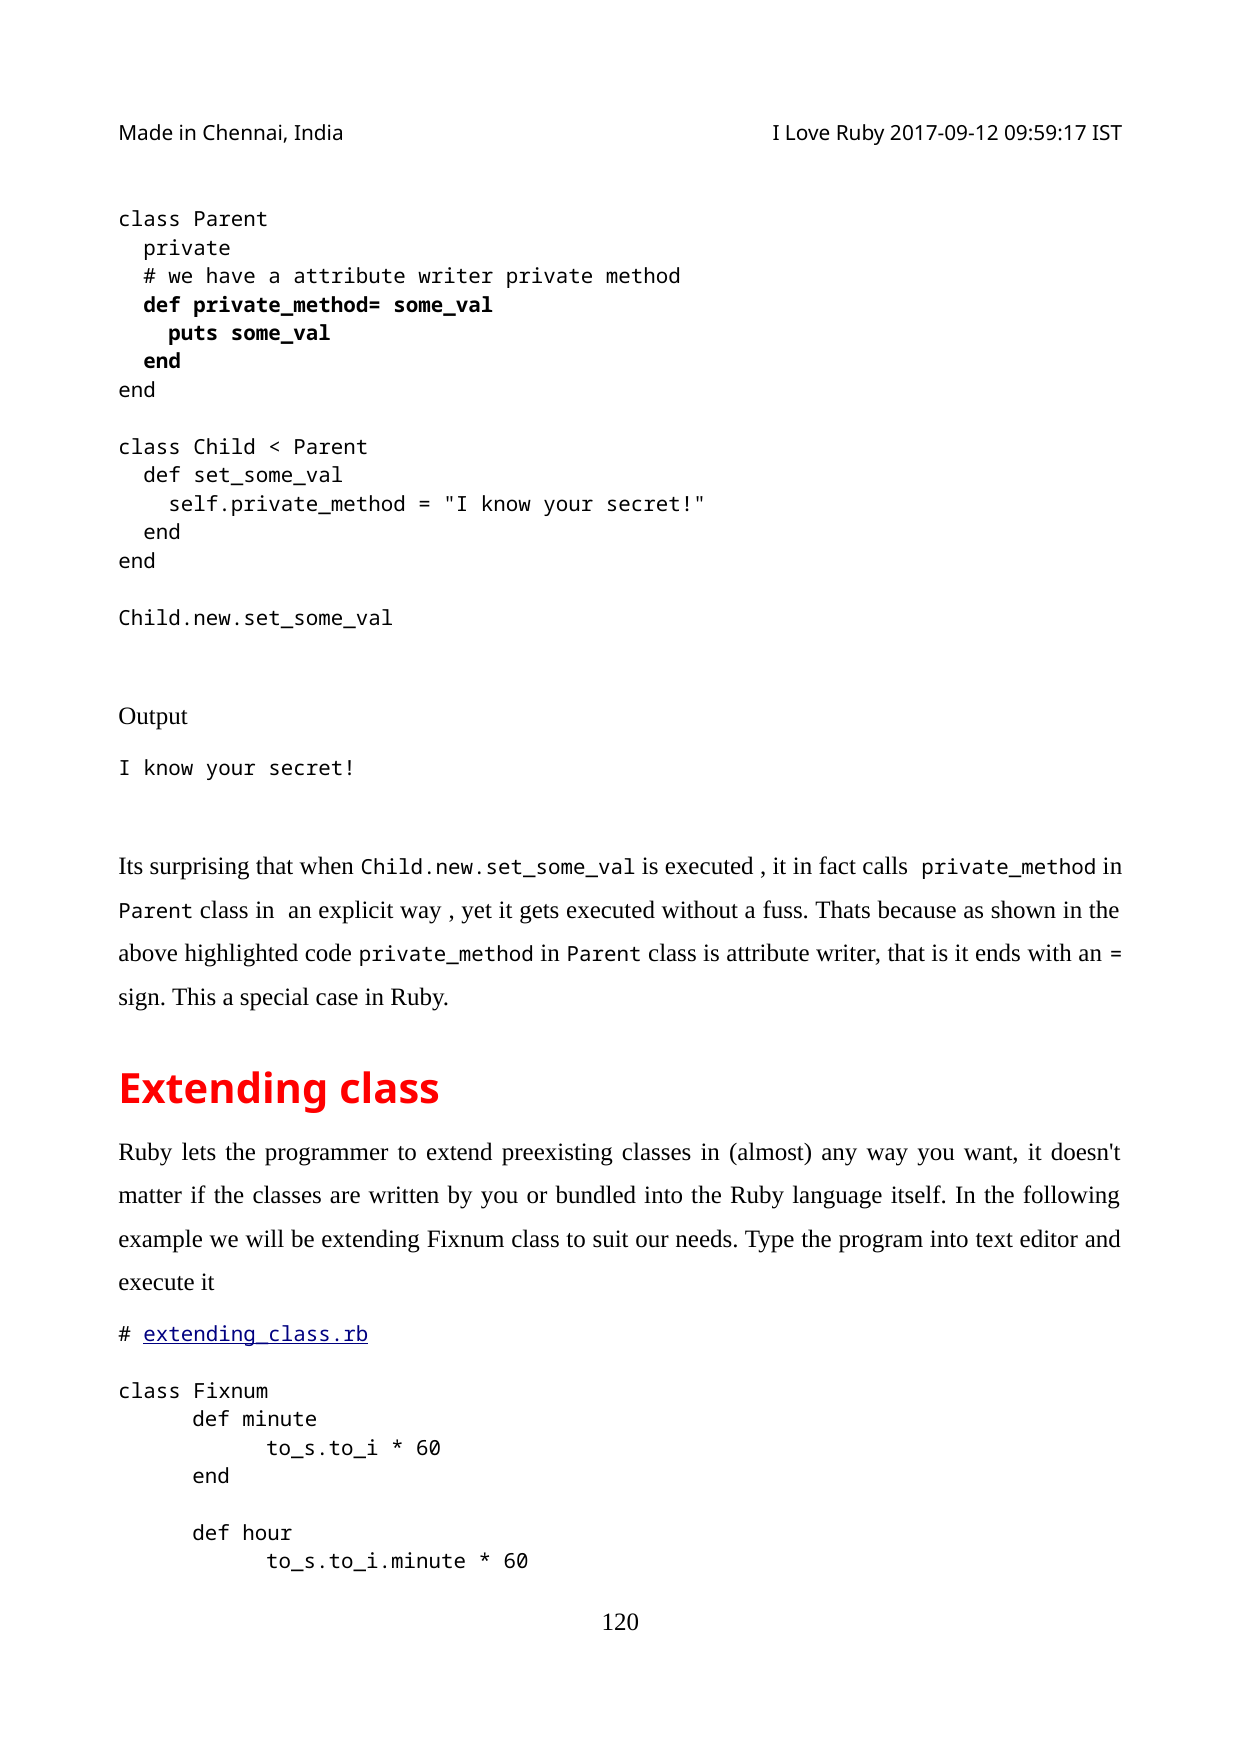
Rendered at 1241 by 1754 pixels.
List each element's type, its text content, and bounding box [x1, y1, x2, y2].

text end [118, 1461, 1122, 1489]
text end [118, 375, 1122, 403]
text end [118, 517, 1122, 546]
text class Parent [118, 204, 1122, 233]
text I know your secret! [118, 753, 1122, 781]
text private [118, 233, 1122, 261]
text puts some_val [118, 318, 1122, 347]
text def hour [118, 1518, 1122, 1546]
text to_s.to_i.minute * 60 [118, 1546, 1122, 1575]
text def private_method= some_val [118, 290, 1122, 318]
text Its surprising that when Child.new.set_some_val is executed , it in fact calls private_method in Parent class in an explicit way , yet it gets executed without a fuss. Thats because as shown in the above highlighted code private_method in Parent class is attribute writer, that is it ends with an = sign. This a special case in Ruby. [118, 851, 1122, 1011]
text class Fixnum [118, 1376, 1122, 1404]
text end [118, 347, 1122, 375]
text Output [118, 701, 1122, 729]
text to_s.to_i * 60 [118, 1433, 1122, 1461]
text self.private_method = "I know your secret!" [118, 489, 1122, 517]
text # we have a attribute writer private method [118, 261, 1122, 290]
text class Child < Parent [118, 432, 1122, 460]
text def set_some_val [118, 460, 1122, 489]
text # extending_class.rb [118, 1319, 1122, 1347]
text end [118, 546, 1122, 574]
subtitle Extending class [118, 1059, 1122, 1116]
text Ruby lets the programmer to extend preexisting classes in (almost) any way you want, it doesn't matter if the classes are written by you or bundled into the Ruby language itself. In the following example we will be extending Fixnum class to suit our needs. Type the program into text editor and execute it [118, 1137, 1122, 1296]
text Child.new.set_some_val [118, 603, 1122, 631]
text def minute [118, 1404, 1122, 1433]
